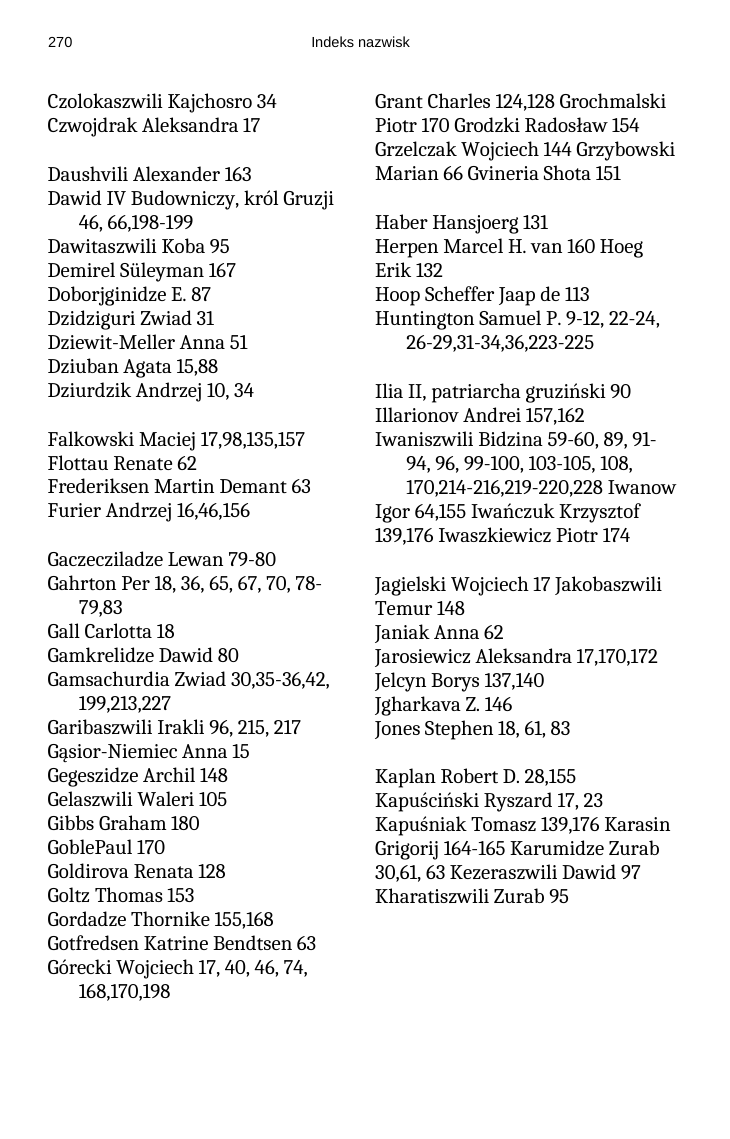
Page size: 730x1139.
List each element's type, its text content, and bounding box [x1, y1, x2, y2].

text Jagielski Wojciech 17 Jakobaszwili Temur 148 [375, 572, 683, 620]
text Gahrton Per 18, 36, 65, 67, 70, 78- 79,83 [47, 572, 357, 620]
text Gordadze Thornike 155,168 [47, 907, 357, 931]
text Hoop Scheffer Jaap de 113 Huntington Samuel P. 9-12, 22-24, [375, 283, 683, 331]
text Jgharkava Z. 146 [375, 692, 683, 716]
text Gamsachurdia Zwiad 30,35-36,42, 199,213,227 [47, 668, 357, 716]
text Goldirova Renata 128 [47, 859, 357, 883]
text Dziuban Agata 15,88 [47, 354, 357, 378]
text Falkowski Maciej 17,98,135,157 [47, 427, 357, 451]
text Gotfredsen Katrine Bendtsen 63 [47, 931, 357, 955]
text Dziewit-Meller Anna 51 [47, 330, 357, 354]
text Grant Charles 124,128 Grochmalski Piotr 170 Grodzki Radosław 154 Grzelczak Wojciech 144 Grzybowski Marian 66 Gvineria Shota 151 [375, 90, 683, 186]
text Dziurdzik Andrzej 10, 34 [47, 378, 357, 402]
text Jarosiewicz Aleksandra 17,170,172 Jelcyn Borys 137,140 [375, 644, 683, 692]
text Indeks nazwisk [311, 33, 420, 50]
text 26-29,31-34,36,223-225 [375, 331, 683, 355]
text Górecki Wojciech 17, 40, 46, 74, 168,170,198 [47, 955, 357, 1003]
text Flottau Renate 62 [47, 451, 357, 475]
text Kharatiszwili Zurab 95 [375, 885, 683, 909]
text Goltz Thomas 153 [47, 883, 357, 907]
text Dawid IV Budowniczy, król Gruzji 46, 66,198-199 [47, 187, 357, 234]
text Garibaszwili Irakli 96, 215, 217 [47, 716, 357, 740]
text Gąsior-Niemiec Anna 15 [47, 740, 357, 764]
text Gall Carlotta 18 [47, 620, 357, 644]
text Frederiksen Martin Demant 63 [47, 475, 357, 499]
text 94, 96, 99-100, 103-105, 108, [375, 452, 683, 476]
text Czolokaszwili Kajchosro 34 [47, 90, 357, 114]
text Gaczecziladze Lewan 79-80 [47, 548, 357, 572]
text Gelaszwili Waleri 105 [47, 788, 357, 812]
text GoblePaul 170 [47, 836, 357, 859]
text Haber Hansjoerg 131 [375, 211, 683, 235]
text Janiak Anna 62 [375, 620, 683, 644]
text Gegeszidze Archil 148 [47, 764, 357, 788]
text Dzidziguri Zwiad 31 [47, 306, 357, 330]
text 270 [48, 34, 78, 51]
text Daushvili Alexander 163 [47, 163, 357, 187]
text Gibbs Graham 180 [47, 812, 357, 836]
text Gamkrelidze Dawid 80 [47, 644, 357, 668]
text Kaplan Robert D. 28,155 Kapuściński Ryszard 17, 23 Kapuśniak Tomasz 139,176 Karasin Grigorij 164-165 Karumidze Zurab 30,61, 63 Kezeraszwili Dawid 97 [375, 765, 683, 885]
text Herpen Marcel H. van 160 Hoeg Erik 132 [375, 235, 683, 283]
text Demirel Süleyman 167 [47, 258, 357, 282]
text 170,214-216,219-220,228 Iwanow Igor 64,155 Iwańczuk Krzysztof 139,176 Iwaszkiewicz Piotr 174 [375, 476, 683, 547]
text Jones Stephen 18, 61, 83 [375, 716, 683, 740]
text Ilia II, patriarcha gruziński 90 Illarionov Andrei 157,162 Iwaniszwili Bidzina 59-60, 89, 91- [375, 380, 683, 452]
text Doborjginidze E. 87 [47, 282, 357, 306]
text Dawitaszwili Koba 95 [47, 234, 357, 258]
text Czwojdrak Aleksandra 17 [47, 114, 357, 138]
text Furier Andrzej 16,46,156 [47, 499, 357, 523]
